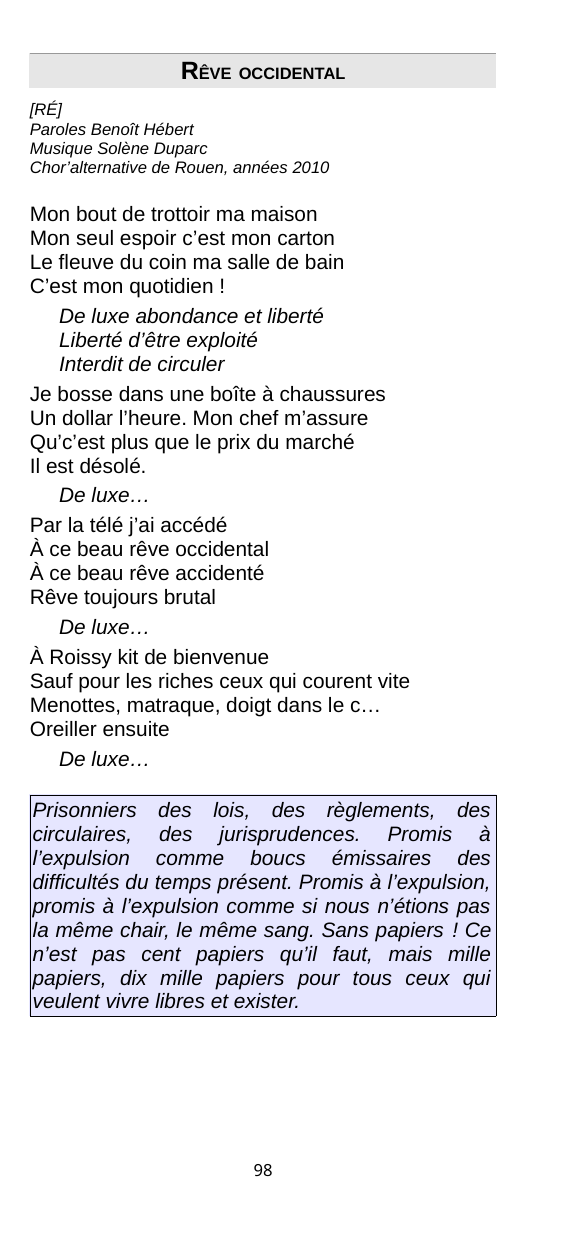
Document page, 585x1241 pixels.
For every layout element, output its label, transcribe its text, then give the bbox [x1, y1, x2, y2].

text Paroles Benoît Hébert Musique Solène Duparc [29, 119, 496, 158]
text [RÉ] [29, 100, 496, 119]
text De luxe… [59, 483, 496, 507]
text De luxe… [59, 747, 496, 771]
text Prisonniers des lois, des règlements, des circulaires, des jurisprudences. Promis à l’expulsion comme boucs émissaires des difficultés du temps présent. Promis à l’expulsion, promis à l’expulsion comme si nous n’étions pas la même chair, le même sang. Sans papiers ! Ce n’est pas cent papiers qu’il faut, mais mille papiers, dix mille papiers pour tous ceux qui veulent vivre libres et exister. [31, 796, 496, 1016]
text Mon bout de trottoir ma maison Mon seul espoir c’est mon carton Le fleuve du coin ma salle de bain C’est mon quotidien ! [29, 202, 496, 298]
text Chor’alternative de Rouen, années 2010 [29, 158, 496, 177]
text Par la télé j’ai accédé À ce beau rêve occidental À ce beau rêve accidenté Rêve toujours brutal [29, 513, 496, 609]
text À Roissy kit de bienvenue Sauf pour les riches ceux qui courent vite Menottes, matraque, doigt dans le c… Oreiller ensuite [29, 645, 496, 741]
text De luxe abondance et liberté Liberté d’être exploité Interdit de circuler [59, 304, 496, 376]
text Je bosse dans une boîte à chaussures Un dollar l’heure. Mon chef m’assure Qu’c’est plus que le prix du marché Il est désolé. [29, 382, 496, 477]
subtitle Rêve occidental [29, 54, 496, 88]
text De luxe… [59, 615, 496, 639]
